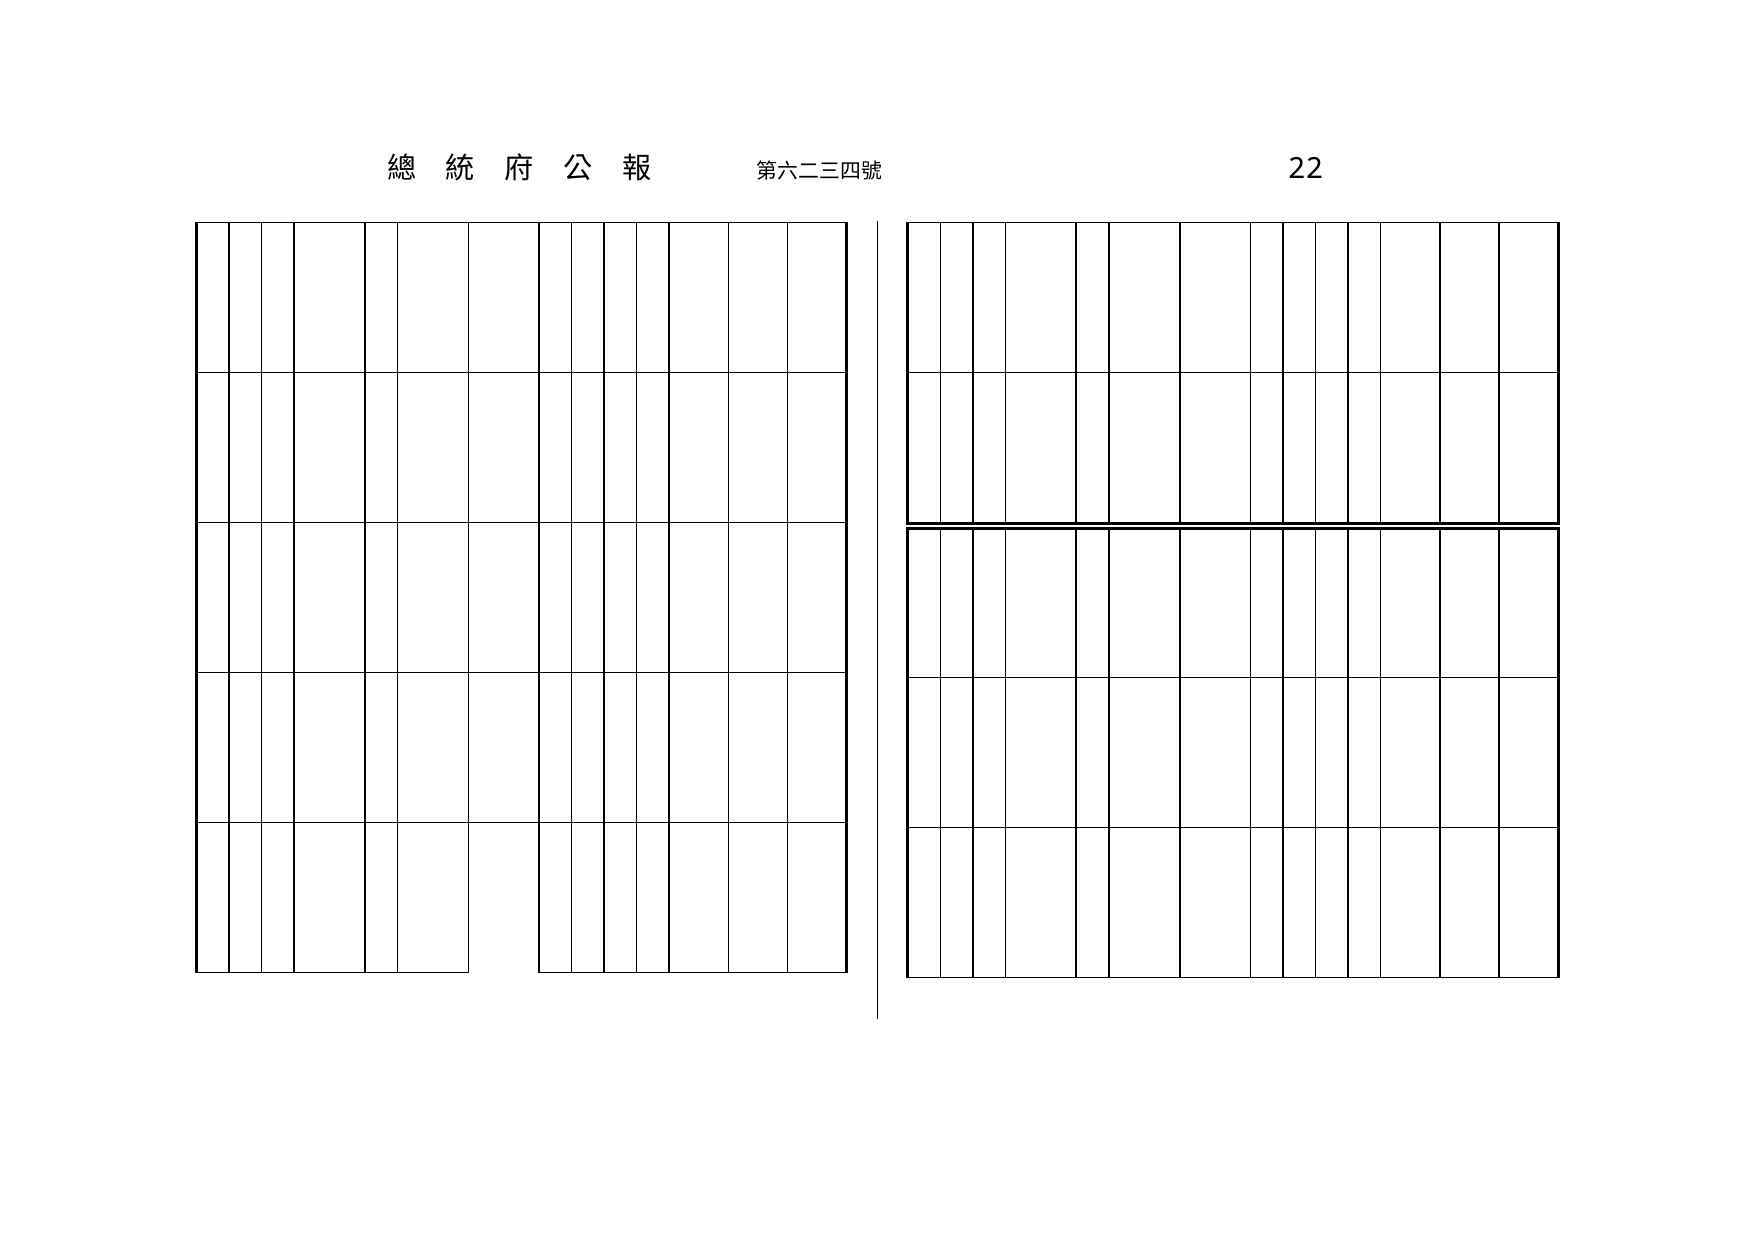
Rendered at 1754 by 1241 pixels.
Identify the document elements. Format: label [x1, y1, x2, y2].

table_cell [817, 823, 845, 972]
table_cell [1316, 678, 1347, 827]
table_cell [366, 823, 397, 972]
table_cell [909, 828, 940, 977]
table_cell [366, 523, 397, 672]
table_cell [492, 373, 516, 522]
table_cell [492, 223, 516, 372]
table_cell [788, 223, 817, 372]
table_cell [1381, 223, 1410, 372]
table_header [974, 530, 1005, 677]
table_cell [1410, 223, 1439, 372]
table_cell [445, 223, 468, 372]
table_cell [670, 373, 699, 522]
table_cell [1469, 373, 1498, 522]
table_cell [198, 673, 228, 822]
table_cell [421, 823, 444, 972]
table_cell [637, 823, 668, 972]
table_cell [1529, 828, 1557, 977]
table_header [1251, 530, 1282, 677]
table_cell [421, 373, 444, 522]
table_header [1156, 530, 1179, 677]
table_cell [1469, 223, 1498, 372]
table_cell [1053, 828, 1075, 977]
table_cell [398, 823, 421, 972]
table_cell [1133, 223, 1156, 372]
table_cell [295, 373, 317, 522]
table_cell [262, 523, 293, 672]
table_cell [516, 373, 538, 522]
table_cell [572, 823, 603, 972]
table_cell [1500, 223, 1528, 372]
table_cell [421, 523, 444, 672]
table_cell [1077, 223, 1108, 372]
table_cell [341, 373, 364, 522]
table_cell [1500, 678, 1528, 827]
table_cell [421, 673, 444, 822]
table_cell [802, 673, 817, 822]
table_cell [974, 223, 1005, 372]
table_cell [262, 673, 293, 822]
table_cell [1251, 223, 1282, 372]
table_cell [198, 223, 228, 372]
table_cell [1215, 373, 1250, 522]
table_cell [318, 523, 341, 672]
table_cell [1156, 678, 1179, 827]
table_cell [1284, 828, 1315, 977]
table_cell [1053, 678, 1075, 827]
table_cell [540, 823, 571, 972]
table_cell [341, 223, 364, 372]
table_cell [637, 223, 668, 372]
table_cell [1500, 828, 1528, 977]
table_cell [421, 223, 444, 372]
table_cell [670, 673, 699, 822]
table_header [1215, 530, 1250, 677]
table_cell [788, 823, 817, 972]
table_cell [1251, 828, 1282, 977]
table_cell [398, 673, 421, 822]
table_cell [817, 223, 845, 372]
table_cell [758, 373, 787, 522]
table_cell [1110, 223, 1132, 372]
table_cell [1441, 678, 1469, 827]
table_cell [540, 673, 571, 822]
table_cell [1077, 678, 1108, 827]
table_cell [1251, 373, 1282, 522]
table_cell [974, 828, 1005, 977]
table_cell [366, 373, 397, 522]
table_header [1381, 530, 1410, 677]
table_cell [295, 523, 317, 672]
table_header [1029, 530, 1053, 677]
table_cell [398, 223, 421, 372]
table_cell [398, 523, 421, 672]
table_header [1077, 530, 1108, 677]
table_header [1284, 530, 1315, 677]
table_cell [729, 373, 758, 522]
table_header [1469, 530, 1498, 677]
table_cell [1181, 373, 1215, 522]
table_cell [230, 523, 261, 672]
table_cell [1181, 678, 1203, 827]
table_cell [1110, 828, 1132, 977]
table_cell [1284, 223, 1315, 372]
table_cell [637, 373, 668, 522]
table_cell [1181, 223, 1215, 372]
table_cell [1469, 828, 1498, 977]
table_cell [295, 223, 317, 372]
table_cell [699, 223, 728, 372]
table_header [1500, 530, 1528, 677]
table_cell [817, 673, 832, 822]
table_cell [758, 823, 787, 972]
table_cell [1110, 373, 1132, 522]
table_cell [1316, 223, 1347, 372]
table_cell [469, 373, 492, 522]
table_cell [516, 223, 538, 372]
table_cell [1203, 678, 1227, 827]
table_cell [1227, 678, 1250, 827]
table_cell [729, 523, 758, 672]
table_cell [492, 673, 516, 822]
table_cell [540, 373, 571, 522]
table_cell [341, 823, 364, 972]
table_cell [1529, 223, 1557, 372]
table_cell [1133, 678, 1156, 827]
table_cell [504, 823, 538, 972]
table_cell [1349, 373, 1380, 522]
table_cell [941, 828, 972, 977]
table_cell [1441, 223, 1469, 372]
table_cell [788, 373, 817, 522]
table_cell [1284, 678, 1315, 827]
table_cell [637, 523, 668, 672]
table_cell [572, 223, 603, 372]
table_cell [469, 823, 504, 972]
table_cell [295, 673, 317, 822]
table_cell [540, 523, 571, 672]
table_cell [1215, 223, 1250, 372]
table_cell [262, 823, 293, 972]
table_cell [230, 373, 261, 522]
table_cell [788, 523, 817, 672]
table_cell [1316, 828, 1347, 977]
table_cell [1381, 678, 1410, 827]
table_cell [605, 673, 636, 822]
table_cell [758, 223, 787, 372]
table_header [1181, 530, 1215, 677]
table_cell [230, 673, 261, 822]
table_cell [572, 523, 603, 672]
table_cell [788, 673, 802, 822]
table_cell [605, 823, 636, 972]
table_cell [1133, 373, 1156, 522]
table_cell [974, 678, 1005, 827]
table_cell [318, 673, 341, 822]
table_cell [699, 673, 728, 822]
table_header [1349, 530, 1380, 677]
table_cell [1349, 678, 1380, 827]
table_header [909, 530, 940, 677]
table_cell [941, 223, 972, 372]
table_cell [1203, 828, 1227, 977]
table_cell [1053, 223, 1075, 372]
table_cell [941, 678, 972, 827]
table_cell [398, 373, 421, 522]
table_cell [318, 223, 341, 372]
table_cell [1441, 828, 1469, 977]
table_cell [318, 373, 341, 522]
table_header [1110, 530, 1132, 677]
table_cell [1029, 828, 1053, 977]
table_cell [758, 523, 787, 672]
table_cell [1156, 828, 1179, 977]
table_cell [1029, 678, 1053, 827]
table_cell [1156, 223, 1179, 372]
table_cell [1284, 373, 1315, 522]
table_cell [1006, 828, 1029, 977]
table_cell [445, 373, 468, 522]
table_cell [1410, 373, 1439, 522]
table_cell [445, 823, 468, 972]
table_cell [729, 673, 758, 822]
table_cell [295, 823, 317, 972]
table_cell [341, 673, 364, 822]
table_cell [1441, 373, 1469, 522]
table_cell [198, 823, 228, 972]
table_cell [909, 678, 940, 827]
table_cell [1133, 828, 1156, 977]
table_cell [637, 673, 668, 822]
table_cell [729, 223, 758, 372]
table_cell [1529, 678, 1557, 827]
table_cell [1410, 828, 1439, 977]
table_cell [1053, 373, 1075, 522]
table_cell [341, 523, 364, 672]
table_cell [729, 823, 758, 972]
table_cell [366, 223, 397, 372]
table_cell [445, 673, 468, 822]
table_cell [198, 373, 228, 522]
table_cell [909, 373, 940, 522]
table_cell [516, 523, 538, 672]
table_cell [605, 223, 636, 372]
table_cell [318, 823, 341, 972]
table_cell [699, 523, 728, 672]
table_cell [817, 523, 845, 672]
table_cell [1029, 373, 1053, 522]
table_cell [974, 373, 1005, 522]
table_cell [670, 223, 699, 372]
table_cell [832, 673, 845, 822]
table_cell [605, 523, 636, 672]
table_cell [445, 523, 468, 672]
table_cell [1349, 828, 1380, 977]
table_cell [572, 673, 603, 822]
table_cell [230, 823, 261, 972]
table_cell [1006, 223, 1029, 372]
table_cell [1381, 828, 1410, 977]
table_cell [670, 523, 699, 672]
table_cell [1410, 678, 1439, 827]
table_header [1441, 530, 1469, 677]
table_cell [758, 673, 787, 822]
table_cell [1077, 373, 1108, 522]
table_cell [198, 523, 228, 672]
table_cell [1156, 373, 1179, 522]
table_cell [492, 523, 516, 672]
table_cell [540, 223, 571, 372]
table_cell [909, 223, 940, 372]
table_cell [699, 823, 728, 972]
table_cell [817, 373, 845, 522]
table_header [1410, 530, 1439, 677]
table_cell [1500, 373, 1528, 522]
table_header [1006, 530, 1029, 677]
table_cell [699, 373, 728, 522]
table_cell [469, 223, 492, 372]
table_cell [469, 673, 492, 822]
table_cell [941, 373, 972, 522]
table_cell [1029, 223, 1053, 372]
table_cell [1006, 373, 1029, 522]
table_cell [1251, 678, 1282, 827]
table_cell [1006, 678, 1029, 827]
table_header [1053, 530, 1075, 677]
table_cell [230, 223, 261, 372]
table_cell [1181, 828, 1203, 977]
table_cell [1227, 828, 1250, 977]
table_cell [262, 223, 293, 372]
table_cell [572, 373, 603, 522]
table_header [1133, 530, 1156, 677]
table_header [1316, 530, 1347, 677]
table_cell [1349, 223, 1380, 372]
table_cell [1110, 678, 1132, 827]
table_cell [1469, 678, 1498, 827]
table_cell [1529, 373, 1557, 522]
table_header [941, 530, 972, 677]
table_cell [1077, 828, 1108, 977]
table_header [1529, 530, 1557, 677]
table_cell [1316, 373, 1347, 522]
table_cell [605, 373, 636, 522]
table_cell [516, 673, 538, 822]
table_cell [366, 673, 397, 822]
table_cell [1381, 373, 1410, 522]
table_cell [670, 823, 699, 972]
table_cell [469, 523, 492, 672]
table_cell [262, 373, 293, 522]
